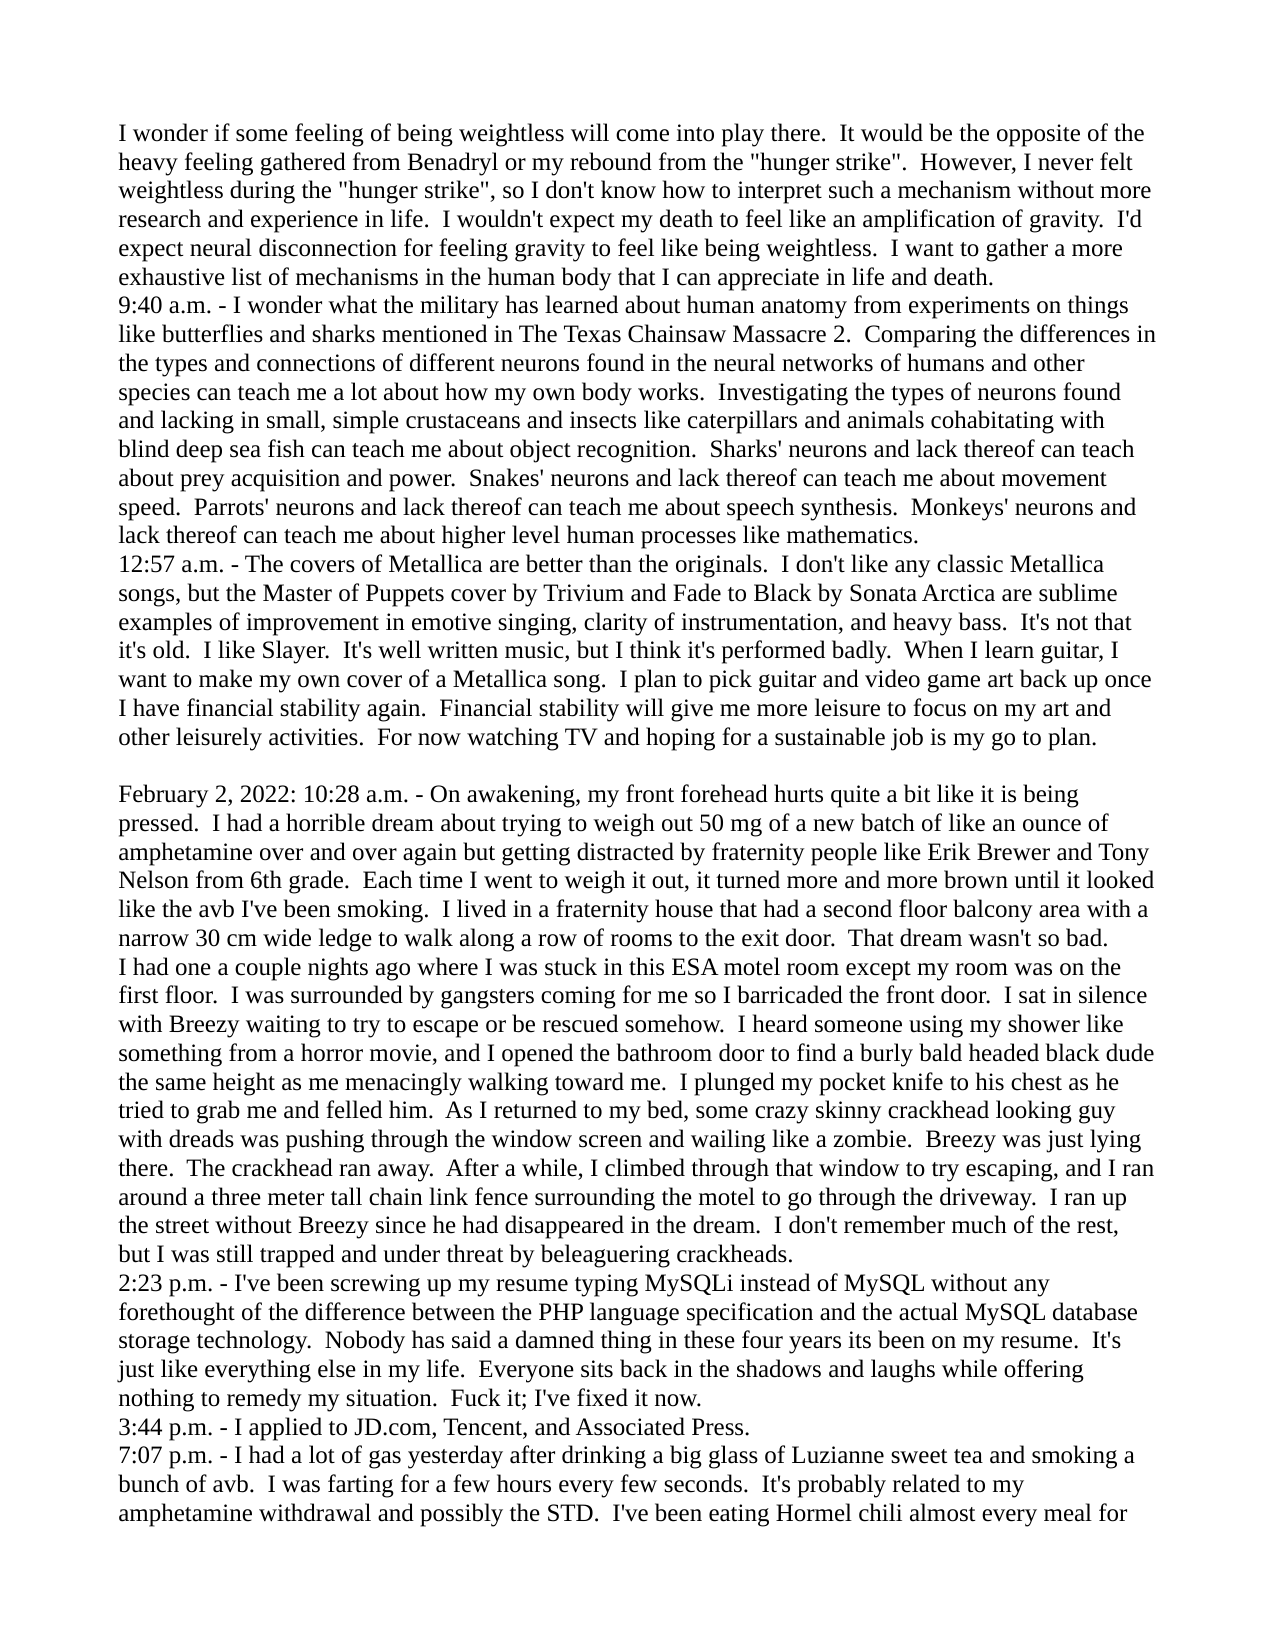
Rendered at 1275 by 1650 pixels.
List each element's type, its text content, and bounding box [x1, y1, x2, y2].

text 7:07 p.m. - I had a lot of gas yesterday after drinking a big glass of Luzianne sweet tea and smoking a bunch of avb. I was farting for a few hours every few seconds. It's probably related to my amphetamine withdrawal and possibly the STD. I've been eating Hormel chili almost every meal for [118, 1441, 1157, 1527]
text February 2, 2022: 10:28 a.m. - On awakening, my front forehead hurts quite a bit like it is being pressed. I had a horrible dream about trying to weigh out 50 mg of a new batch of like an ounce of amphetamine over and over again but getting distracted by fraternity people like Erik Brewer and Tony Nelson from 6th grade. Each time I went to weigh it out, it turned more and more brown until it looked like the avb I've been smoking. I lived in a fraternity house that had a second floor balcony area with a narrow 30 cm wide ledge to walk along a row of rooms to the exit door. That dream wasn't so bad. [118, 779, 1157, 952]
text 9:40 a.m. - I wonder what the military has learned about human anatomy from experiments on things like butterflies and sharks mentioned in The Texas Chainsaw Massacre 2. Comparing the differences in the types and connections of different neurons found in the neural networks of humans and other species can teach me a lot about how my own body works. Investigating the types of neurons found and lacking in small, simple crustaceans and insects like caterpillars and animals cohabitating with blind deep sea fish can teach me about object recognition. Sharks' neurons and lack thereof can teach about prey acquisition and power. Snakes' neurons and lack thereof can teach me about movement speed. Parrots' neurons and lack thereof can teach me about speech synthesis. Monkeys' neurons and lack thereof can teach me about higher level human processes like mathematics. [118, 291, 1157, 549]
text I had one a couple nights ago where I was stuck in this ESA motel room except my room was on the first floor. I was surrounded by gangsters coming for me so I barricaded the front door. I sat in silence with Breezy waiting to try to escape or be rescued somehow. I heard someone using my shower like something from a horror movie, and I opened the bathroom door to find a burly bald headed black dude the same height as me menacingly walking toward me. I plunged my pocket knife to his chest as he tried to grab me and felled him. As I returned to my bed, some crazy skinny crackhead looking guy with dreads was pushing through the window screen and wailing like a zombie. Breezy was just lying there. The crackhead ran away. After a while, I climbed through that window to try escaping, and I ran around a three meter tall chain link fence surrounding the motel to go through the driveway. I ran up the street without Breezy since he had disappeared in the dream. I don't remember much of the rest, but I was still trapped and under threat by beleaguering crackheads. [118, 952, 1157, 1268]
text 12:57 a.m. - The covers of Metallica are better than the originals. I don't like any classic Metallica songs, but the Master of Puppets cover by Trivium and Fade to Black by Sonata Arctica are sublime examples of improvement in emotive singing, clarity of instrumentation, and heavy bass. It's not that it's old. I like Slayer. It's well written music, but I think it's performed badly. When I learn guitar, I want to make my own cover of a Metallica song. I plan to pick guitar and video game art back up once I have financial stability again. Financial stability will give me more leisure to focus on my art and other leisurely activities. For now watching TV and hoping for a sustainable job is my go to plan. [118, 549, 1157, 751]
text 2:23 p.m. - I've been screwing up my resume typing MySQLi instead of MySQL without any forethought of the difference between the PHP language specification and the actual MySQL database storage technology. Nobody has said a damned thing in these four years its been on my resume. It's just like everything else in my life. Everyone sits back in the shadows and laughs while offering nothing to remedy my situation. Fuck it; I've fixed it now. [118, 1268, 1157, 1412]
text I wonder if some feeling of being weightless will come into play there. It would be the opposite of the heavy feeling gathered from Benadryl or my rebound from the "hunger strike". However, I never felt weightless during the "hunger strike", so I don't know how to interpret such a mechanism without more research and experience in life. I wouldn't expect my death to feel like an amplification of gravity. I'd expect neural disconnection for feeling gravity to feel like being weightless. I want to gather a more exhaustive list of mechanisms in the human body that I can appreciate in life and death. [118, 118, 1157, 291]
text 3:44 p.m. - I applied to JD.com, Tencent, and Associated Press. [118, 1412, 1157, 1441]
